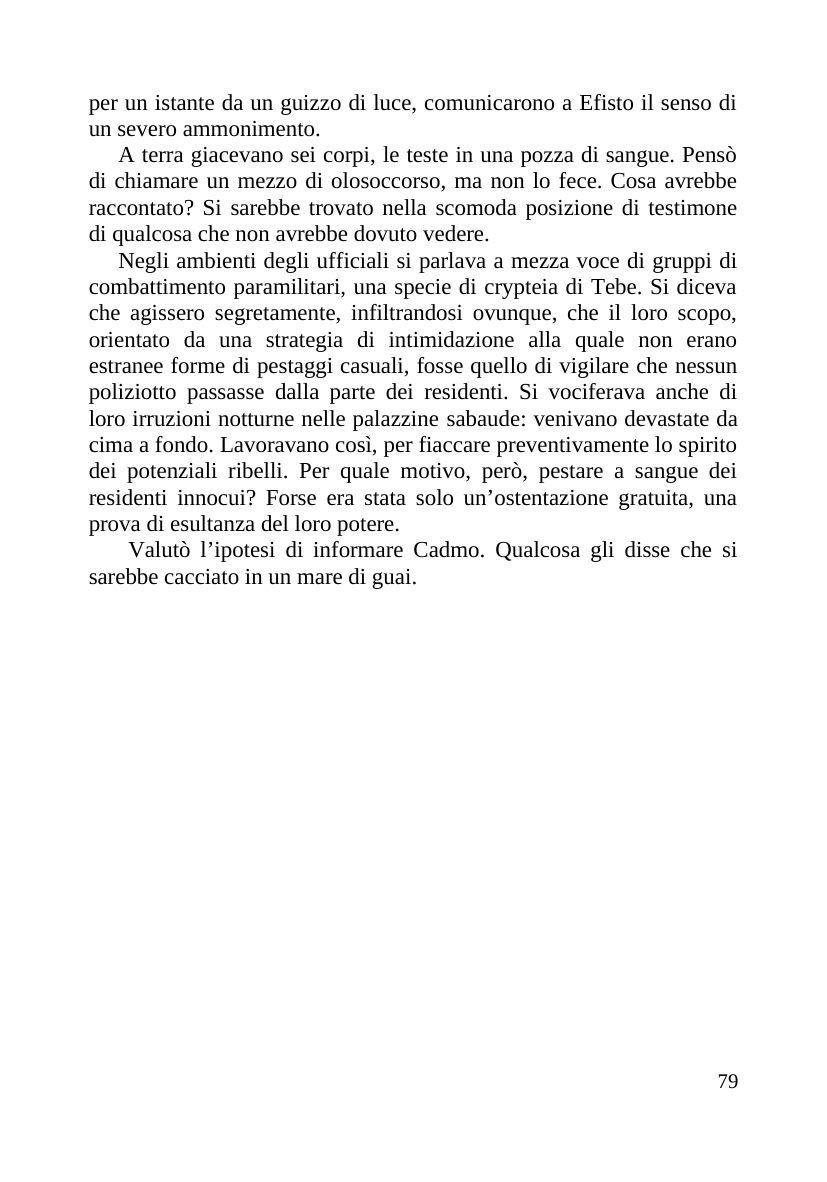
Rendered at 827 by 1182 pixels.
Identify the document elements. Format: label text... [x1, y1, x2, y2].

text Valutò l’ipotesi di informare Cadmo. Qualcosa gli disse che si sarebbe cacciato in un mare di guai. [88, 537, 738, 589]
text per un istante da un guizzo di luce, comunicarono a Efisto il senso di un severo ammonimento. [88, 88, 738, 141]
text A terra giacevano sei corpi, le teste in una pozza di sangue. Pensò di chiamare un mezzo di olosoccorso, ma non lo fece. Cosa avrebbe raccontato? Si sarebbe trovato nella scomoda posizione di testimone di qualcosa che non avrebbe dovuto vedere. [88, 141, 738, 247]
text Negli ambienti degli ufficiali si parlava a mezza voce di gruppi di combattimento paramilitari, una specie di crypteia di Tebe. Si diceva che agissero segretamente, infiltrandosi ovunque, che il loro scopo, orientato da una strategia di intimidazione alla quale non erano estranee forme di pestaggi casuali, fosse quello di vigilare che nessun poliziotto passasse dalla parte dei residenti. Si vociferava anche di loro irruzioni notturne nelle palazzine sabaude: venivano devastate da cima a fondo. Lavoravano così, per fiaccare preventivamente lo spirito dei potenziali ribelli. Per quale motivo, però, pestare a sangue dei residenti innocui? Forse era stata solo un’ostentazione gratuita, una prova di esultanza del loro potere. [88, 247, 738, 537]
